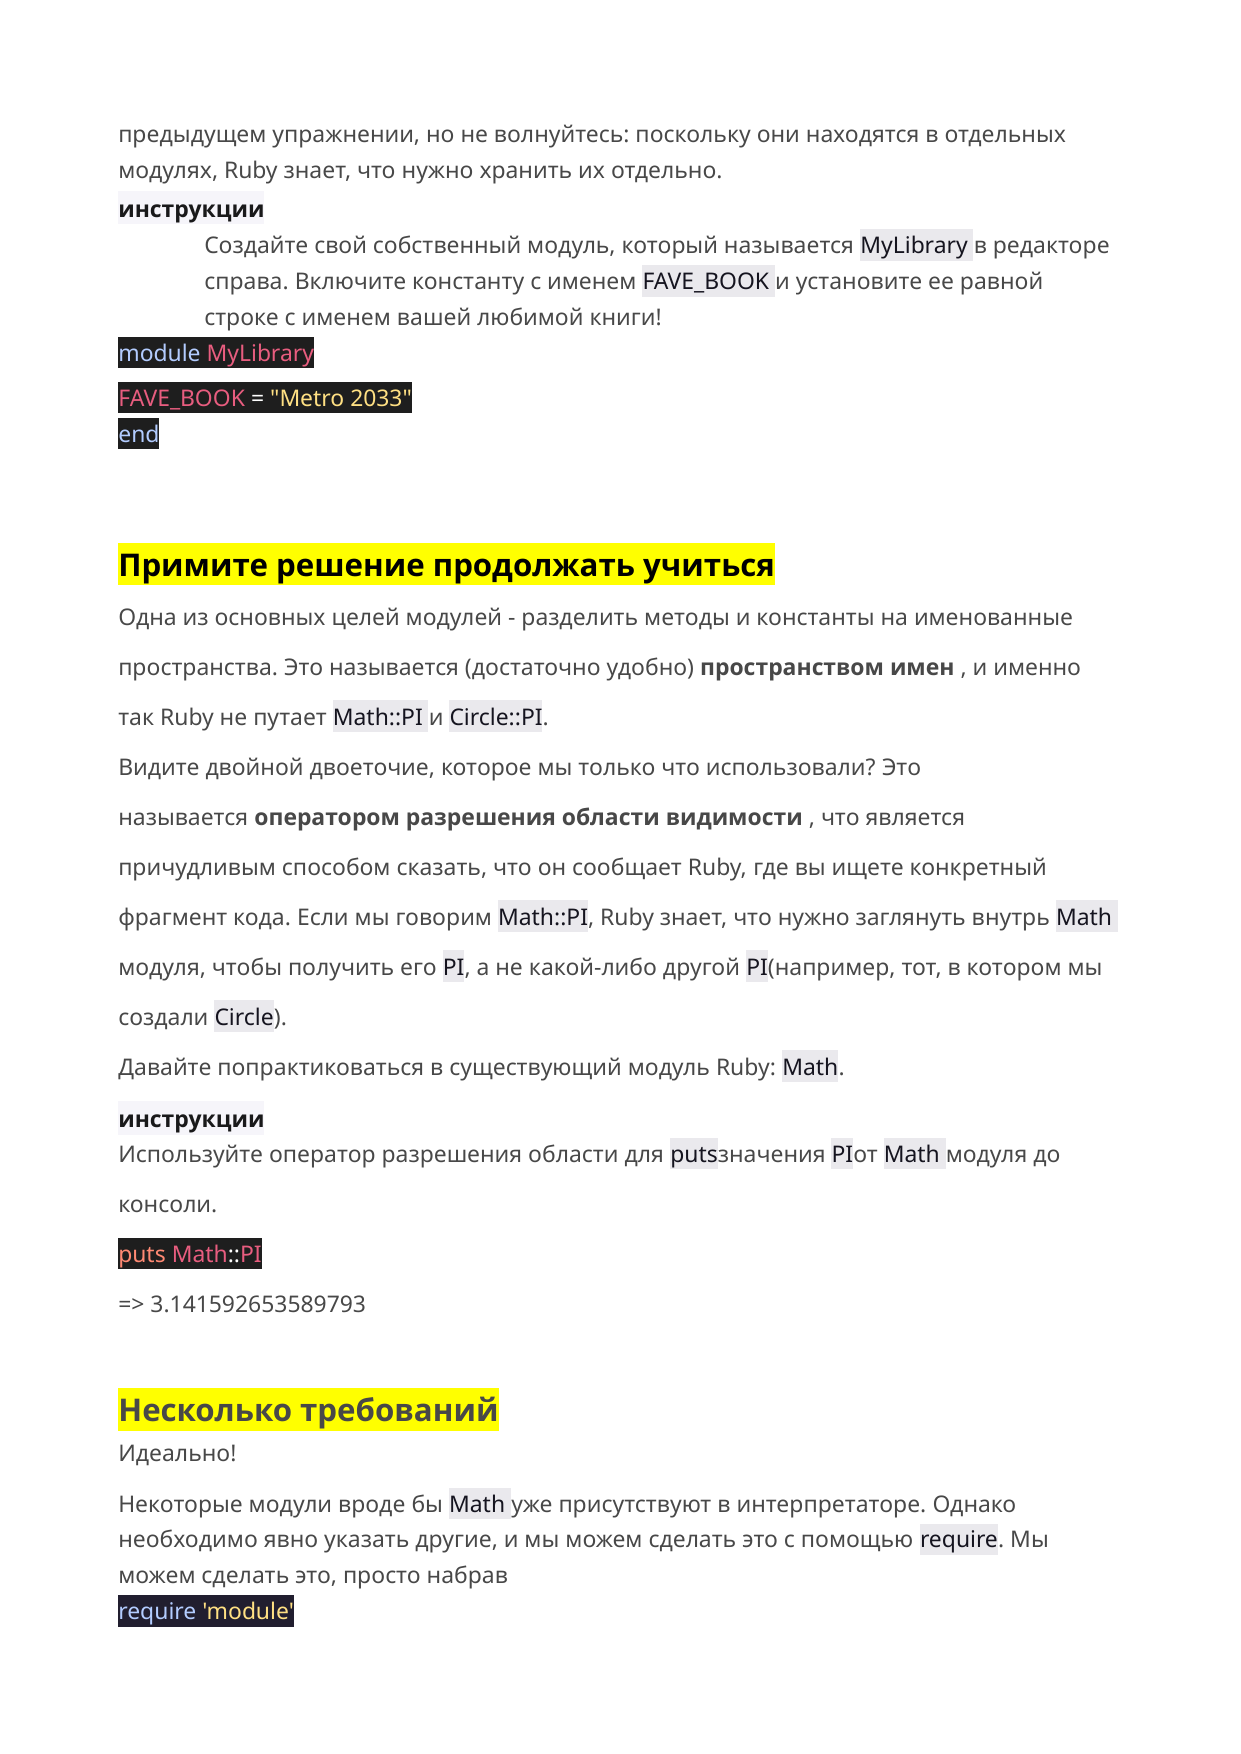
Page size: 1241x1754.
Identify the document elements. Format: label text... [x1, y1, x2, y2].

subtitle инструкции [118, 1100, 1122, 1135]
text Несколько требований [118, 1388, 1122, 1431]
text end [118, 418, 1122, 449]
text Видите двойной двоеточие, которое мы только что использовали? Это называется оператором разрешения области видимости , что является причудливым способом сказать, что он сообщает Ruby, где вы ищете конкретный фрагмент кода. Если мы говорим Math::PI, Ruby знает, что нужно заглянуть внутрь Math модуля, чтобы получить его PI, а не какой-либо другой PI(например, тот, в котором мы создали Circle). [118, 750, 1122, 1032]
text Давайте попрактиковаться в существующий модуль Ruby: Math. [118, 1050, 1122, 1082]
text Создайте свой собственный модуль, который называется MyLibrary в редакторе справа. Включите константу с именем FAVE_BOOK и установите ее равной строке с именем вашей любимой книги! [204, 229, 1122, 332]
text puts Math::PI [118, 1238, 1122, 1269]
text require 'module' [118, 1595, 1122, 1627]
text module MyLibrary [118, 337, 1122, 368]
text FAVE_BOOK = "Metro 2033" [118, 382, 1122, 413]
text Примите решение продолжать учиться [118, 543, 1122, 585]
text Идеально! [118, 1437, 1122, 1468]
subtitle инструкции [118, 190, 1122, 224]
text Одна из основных целей модулей - разделить методы и константы на именованные пространства. Это называется (достаточно удобно) пространством имен , и именно так Ruby не путает Math::PI и Circle::PI. [118, 600, 1122, 732]
text => 3.141592653589793 [118, 1288, 1122, 1319]
text Некоторые модули вроде бы Math уже присутствуют в интерпретаторе. Однако необходимо явно указать другие, и мы можем сделать это с помощью require. Мы можем сделать это, просто набрав [118, 1487, 1122, 1591]
text Используйте оператор разрешения области для putsзначения PIот Math модуля до консоли. [118, 1138, 1122, 1219]
text предыдущем упражнении, но не волнуйтесь: поскольку они находятся в отдельных модулях, Ruby знает, что нужно хранить их отдельно. [118, 118, 1122, 185]
